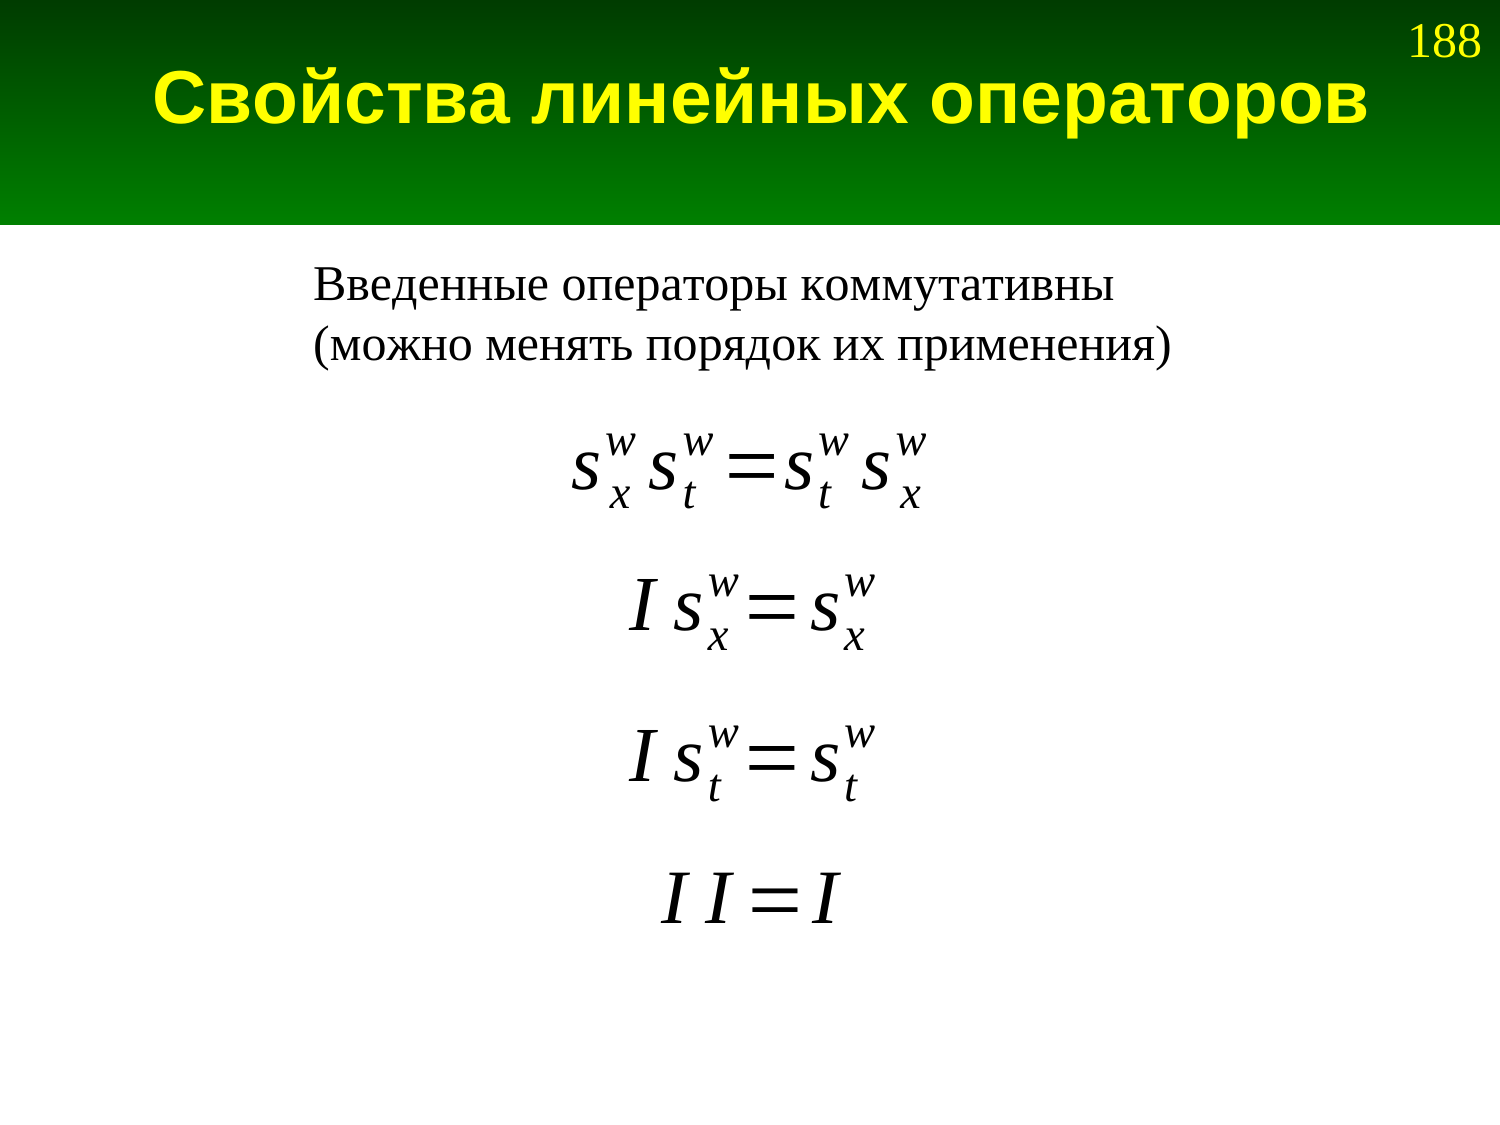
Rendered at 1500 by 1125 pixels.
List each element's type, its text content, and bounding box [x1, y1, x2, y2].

chart [637, 856, 863, 943]
chart [605, 703, 895, 813]
chart [605, 552, 895, 662]
text_box Введенные операторы коммутативны (можно менять порядок их применения) [298, 243, 1202, 378]
title Свойства линейных операторов [123, 0, 1399, 192]
chart [551, 410, 949, 520]
